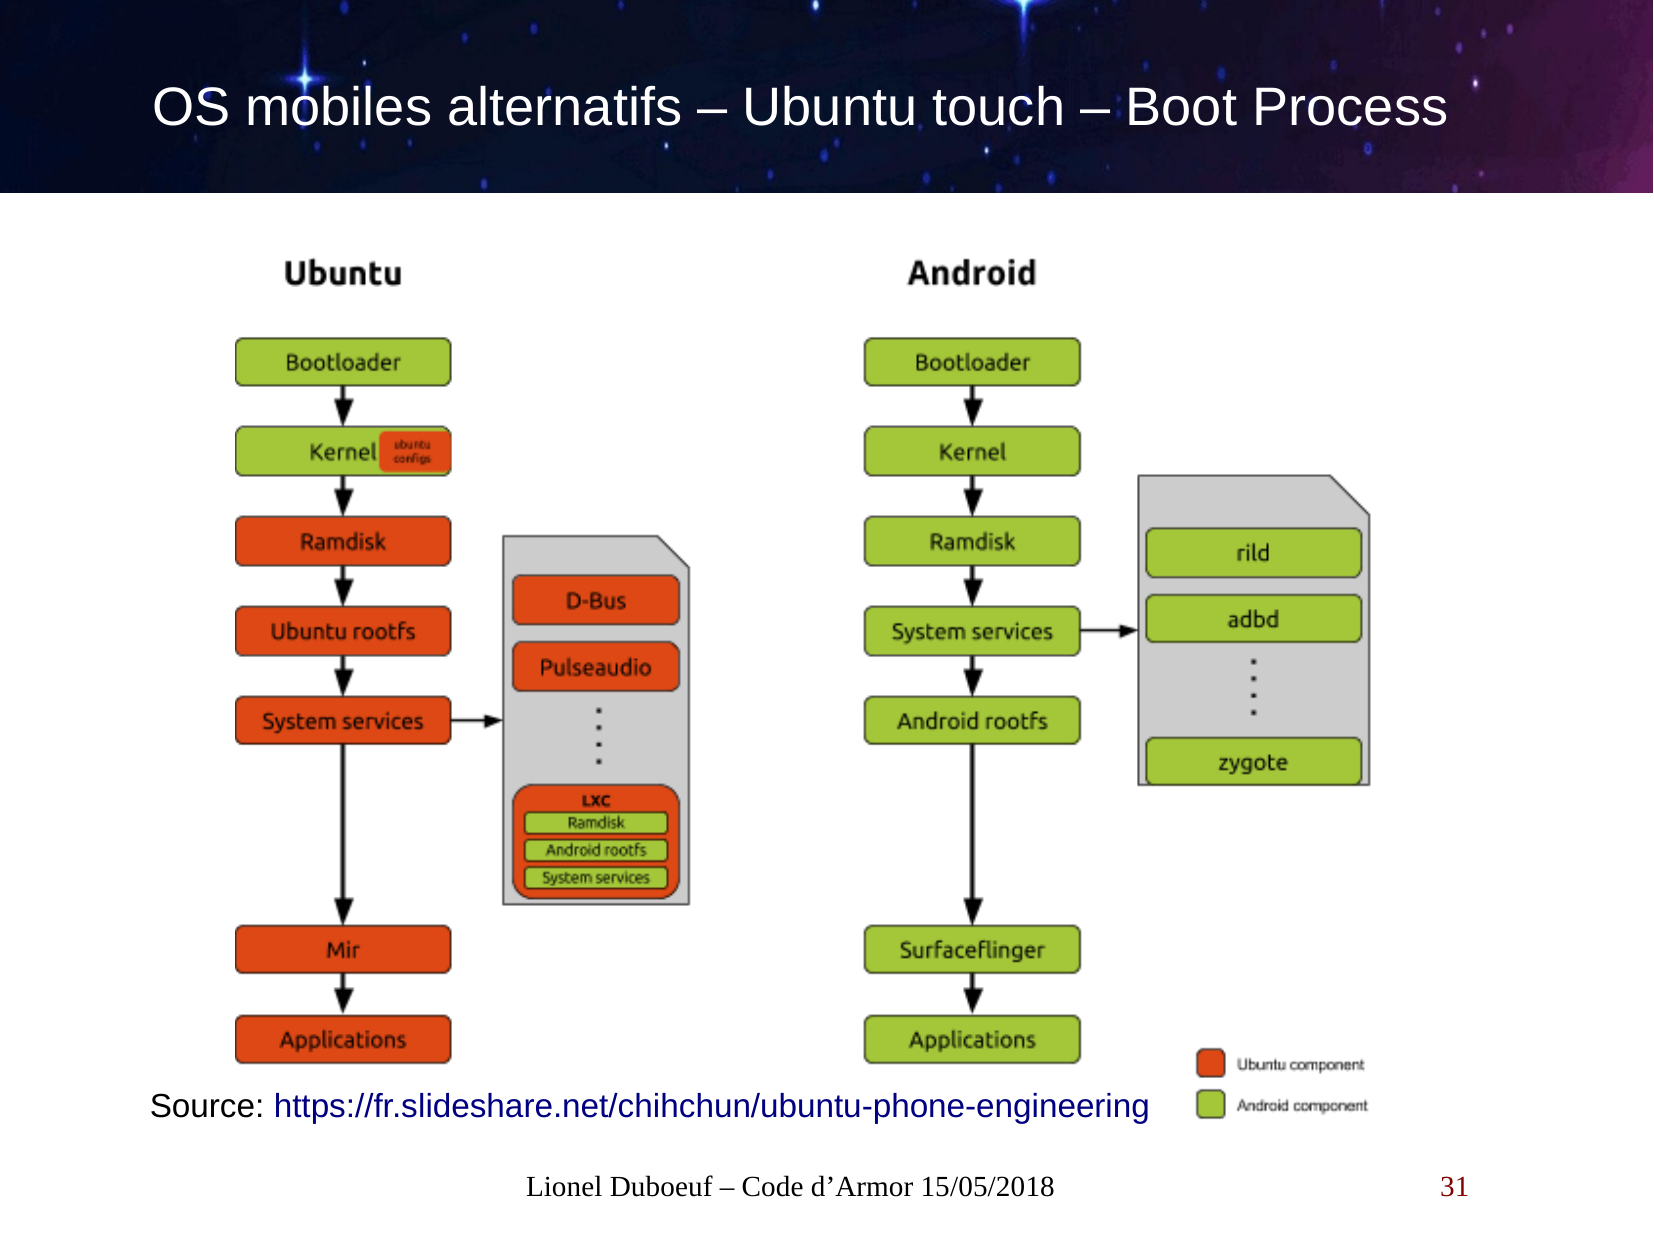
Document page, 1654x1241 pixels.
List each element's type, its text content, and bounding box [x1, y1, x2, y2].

picture [0, 0, 1653, 193]
picture [235, 240, 1441, 1126]
text_box Source: https://fr.slideshare.net/chihchun/ubuntu-phone-engineering [135, 1080, 1351, 1141]
title OS mobiles alternatifs – Ubuntu touch – Boot Process [57, 2, 1546, 211]
